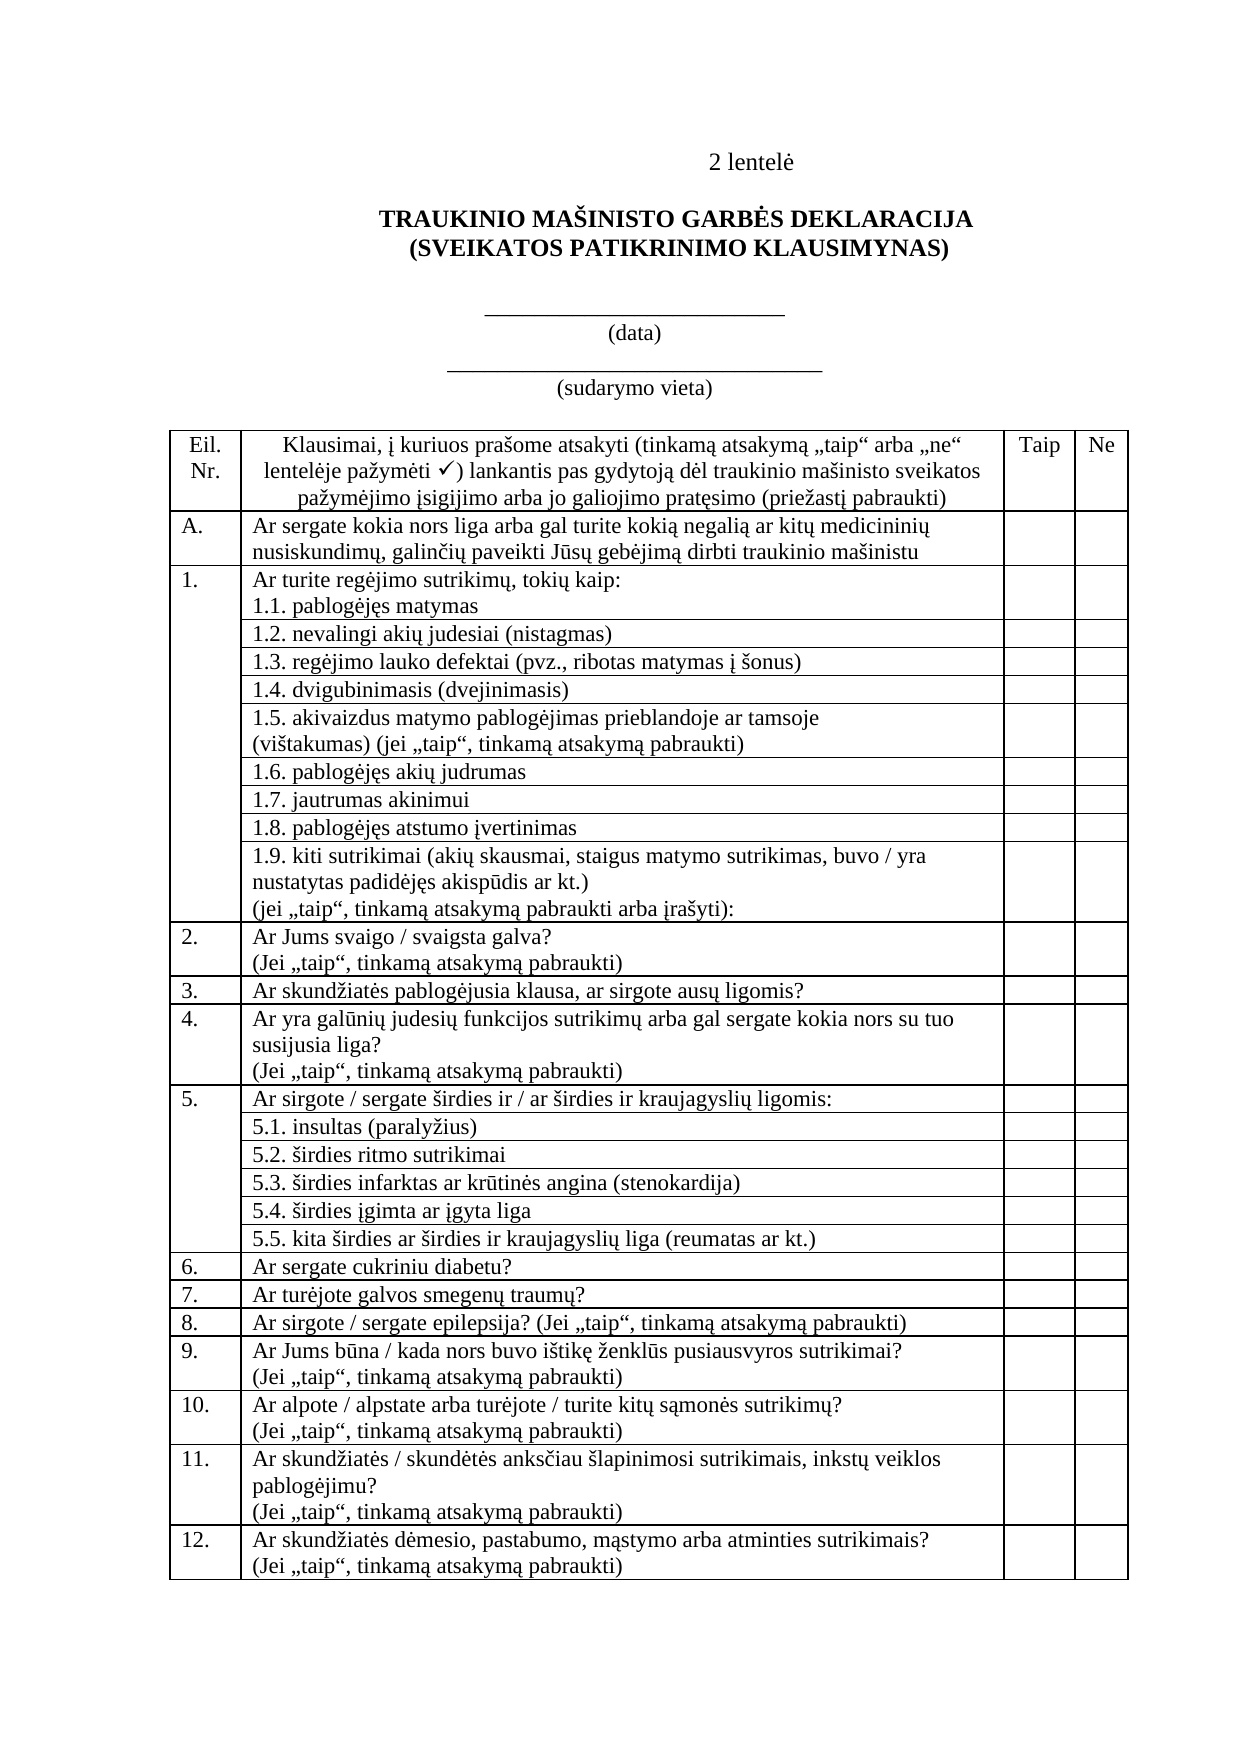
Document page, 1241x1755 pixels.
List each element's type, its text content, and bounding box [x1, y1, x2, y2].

table_cell [1076, 1225, 1127, 1251]
table_cell 9. [171, 1337, 240, 1389]
table_cell 6. [171, 1253, 240, 1279]
table_cell Ar Jums svaigo / svaigsta galva? (Jei „taip“, tinkamą atsakymą pabraukti) [242, 923, 1003, 975]
table_cell [1005, 648, 1074, 674]
table_cell 5. [171, 1086, 240, 1251]
table_cell [1005, 1225, 1074, 1251]
table_cell [1005, 1086, 1074, 1112]
table_cell 12. [171, 1526, 240, 1579]
table_cell [1005, 620, 1074, 647]
table_cell Ar skundžiatės dėmesio, pastabumo, mąstymo arba atminties sutrikimais? (Jei „taip“, tinkamą atsakymą pabraukti) [242, 1526, 1003, 1579]
table_cell 8. [171, 1309, 240, 1335]
table_cell Ar turite regėjimo sutrikimų, tokių kaip: 1.1. pablogėjęs matymas [242, 566, 1003, 619]
table_cell [1076, 923, 1127, 975]
table_cell [1005, 977, 1074, 1003]
table_cell 1. [171, 566, 240, 921]
table_cell [1005, 1391, 1074, 1444]
table_cell [1005, 1253, 1074, 1279]
table_cell Ar sergate kokia nors liga arba gal turite kokią negalią ar kitų medicininių nusiskundimų, galinčių paveikti Jūsų gebėjimą dirbti traukinio mašinistu [242, 512, 1003, 564]
table_cell [1076, 1113, 1127, 1140]
text (data) [177, 319, 1092, 346]
table_cell 11. [171, 1445, 240, 1524]
table_cell [1005, 676, 1074, 702]
table_cell [1005, 923, 1074, 975]
table_cell [1076, 648, 1127, 674]
table_cell [1076, 1281, 1127, 1307]
text ______________________________ [177, 346, 1092, 374]
text ________________________ [177, 291, 1092, 319]
table_cell [1005, 1169, 1074, 1196]
table_cell 7. [171, 1281, 240, 1307]
table_cell 5.1. insultas (paralyžius) [242, 1113, 1003, 1140]
table_cell Ar alpote / alpstate arba turėjote / turite kitų sąmonės sutrikimų? (Jei „taip“, tinkamą atsakymą pabraukti) [242, 1391, 1003, 1444]
text TRAUKINIO MAŠINISTO GARBĖS DEKLARACIJA [177, 204, 1181, 233]
table_cell 5.4. širdies įgimta ar įgyta liga [242, 1197, 1003, 1223]
table_cell [1076, 1337, 1127, 1389]
table_cell [1076, 676, 1127, 702]
table_cell 1.3. regėjimo lauko defektai (pvz., ribotas matymas į šonus) [242, 648, 1003, 674]
table_cell [1005, 814, 1074, 841]
table_cell 1.4. dvigubinimasis (dvejinimasis) [242, 676, 1003, 702]
table_cell [1076, 1391, 1127, 1444]
table_cell 5.2. širdies ritmo sutrikimai [242, 1141, 1003, 1168]
table_cell 5.5. kita širdies ar širdies ir kraujagyslių liga (reumatas ar kt.) [242, 1225, 1003, 1251]
table_cell 10. [171, 1391, 240, 1444]
table_cell [1005, 566, 1074, 619]
subtitle 2 lentelė [177, 147, 1181, 176]
table_cell [1076, 786, 1127, 813]
table_cell 1.5. akivaizdus matymo pablogėjimas prieblandoje ar tamsoje (vištakumas) (jei „taip“, tinkamą atsakymą pabraukti) [242, 704, 1003, 757]
table_header Taip [1005, 431, 1074, 510]
table_cell 1.7. jautrumas akinimui [242, 786, 1003, 813]
table_header Klausimai, į kuriuos prašome atsakyti (tinkamą atsakymą „taip“ arba „ne“ lentelėje pažymėti üv) lankantis pas gydytoją dėl traukinio mašinisto sveikatos pažymėjimo įsigijimo arba jo galiojimo pratęsimo (priežastį pabraukti) [242, 431, 1003, 510]
table_cell [1076, 1141, 1127, 1168]
table_cell [1005, 1526, 1074, 1579]
table_cell A. [171, 512, 240, 564]
table_cell [1005, 758, 1074, 785]
table_cell [1005, 1113, 1074, 1140]
table_cell [1076, 1526, 1127, 1579]
table_cell [1076, 566, 1127, 619]
table_cell [1076, 1445, 1127, 1524]
table_cell Ar yra galūnių judesių funkcijos sutrikimų arba gal sergate kokia nors su tuo susijusia liga? (Jei „taip“, tinkamą atsakymą pabraukti) [242, 1005, 1003, 1084]
table_cell [1005, 1337, 1074, 1389]
table_cell [1005, 704, 1074, 757]
table_cell Ar sergate cukriniu diabetu? [242, 1253, 1003, 1279]
table_cell 4. [171, 1005, 240, 1084]
table_cell [1076, 1005, 1127, 1084]
table_cell [1005, 842, 1074, 921]
table_cell Ar Jums būna / kada nors buvo ištikę ženklūs pusiausvyros sutrikimai? (Jei „taip“, tinkamą atsakymą pabraukti) [242, 1337, 1003, 1389]
table_cell [1076, 1169, 1127, 1196]
text (sudarymo vieta) [177, 374, 1092, 401]
table_cell Ar skundžiatės pablogėjusia klausa, ar sirgote ausų ligomis? [242, 977, 1003, 1003]
table_cell [1076, 704, 1127, 757]
table_cell Ar sirgote / sergate epilepsija? (Jei „taip“, tinkamą atsakymą pabraukti) [242, 1309, 1003, 1335]
table_cell 5.3. širdies infarktas ar krūtinės angina (stenokardija) [242, 1169, 1003, 1196]
table_cell 1.9. kiti sutrikimai (akių skausmai, staigus matymo sutrikimas, buvo / yra nustatytas padidėjęs akispūdis ar kt.) (jei „taip“, tinkamą atsakymą pabraukti arba įrašyti): [242, 842, 1003, 921]
table_cell [1076, 1309, 1127, 1335]
table_cell 3. [171, 977, 240, 1003]
table_cell [1005, 786, 1074, 813]
table_cell Ar sirgote / sergate širdies ir / ar širdies ir kraujagyslių ligomis: [242, 1086, 1003, 1112]
table_cell [1005, 1445, 1074, 1524]
table_cell [1005, 512, 1074, 564]
table_cell 1.8. pablogėjęs atstumo įvertinimas [242, 814, 1003, 841]
table_cell [1076, 758, 1127, 785]
table_cell 1.6. pablogėjęs akių judrumas [242, 758, 1003, 785]
table_cell [1005, 1197, 1074, 1223]
text (SVEIKATOS PATIKRINIMO KLAUSIMYNAS) [177, 233, 1181, 262]
table_cell [1005, 1005, 1074, 1084]
table_cell [1076, 1086, 1127, 1112]
table_cell [1076, 977, 1127, 1003]
table_cell Ar turėjote galvos smegenų traumų? [242, 1281, 1003, 1307]
table_cell [1076, 512, 1127, 564]
table_cell 1.2. nevalingi akių judesiai (nistagmas) [242, 620, 1003, 647]
table_header Ne [1076, 431, 1127, 510]
table_cell [1076, 620, 1127, 647]
table_cell Ar skundžiatės / skundėtės anksčiau šlapinimosi sutrikimais, inkstų veiklos pablogėjimu? (Jei „taip“, tinkamą atsakymą pabraukti) [242, 1445, 1003, 1524]
table_header Eil. Nr. [171, 431, 240, 510]
table_cell [1076, 842, 1127, 921]
table_cell [1005, 1141, 1074, 1168]
table_cell 2. [171, 923, 240, 975]
table_cell [1005, 1281, 1074, 1307]
table_cell [1076, 1197, 1127, 1223]
table_cell [1076, 814, 1127, 841]
table_cell [1005, 1309, 1074, 1335]
table_cell [1076, 1253, 1127, 1279]
